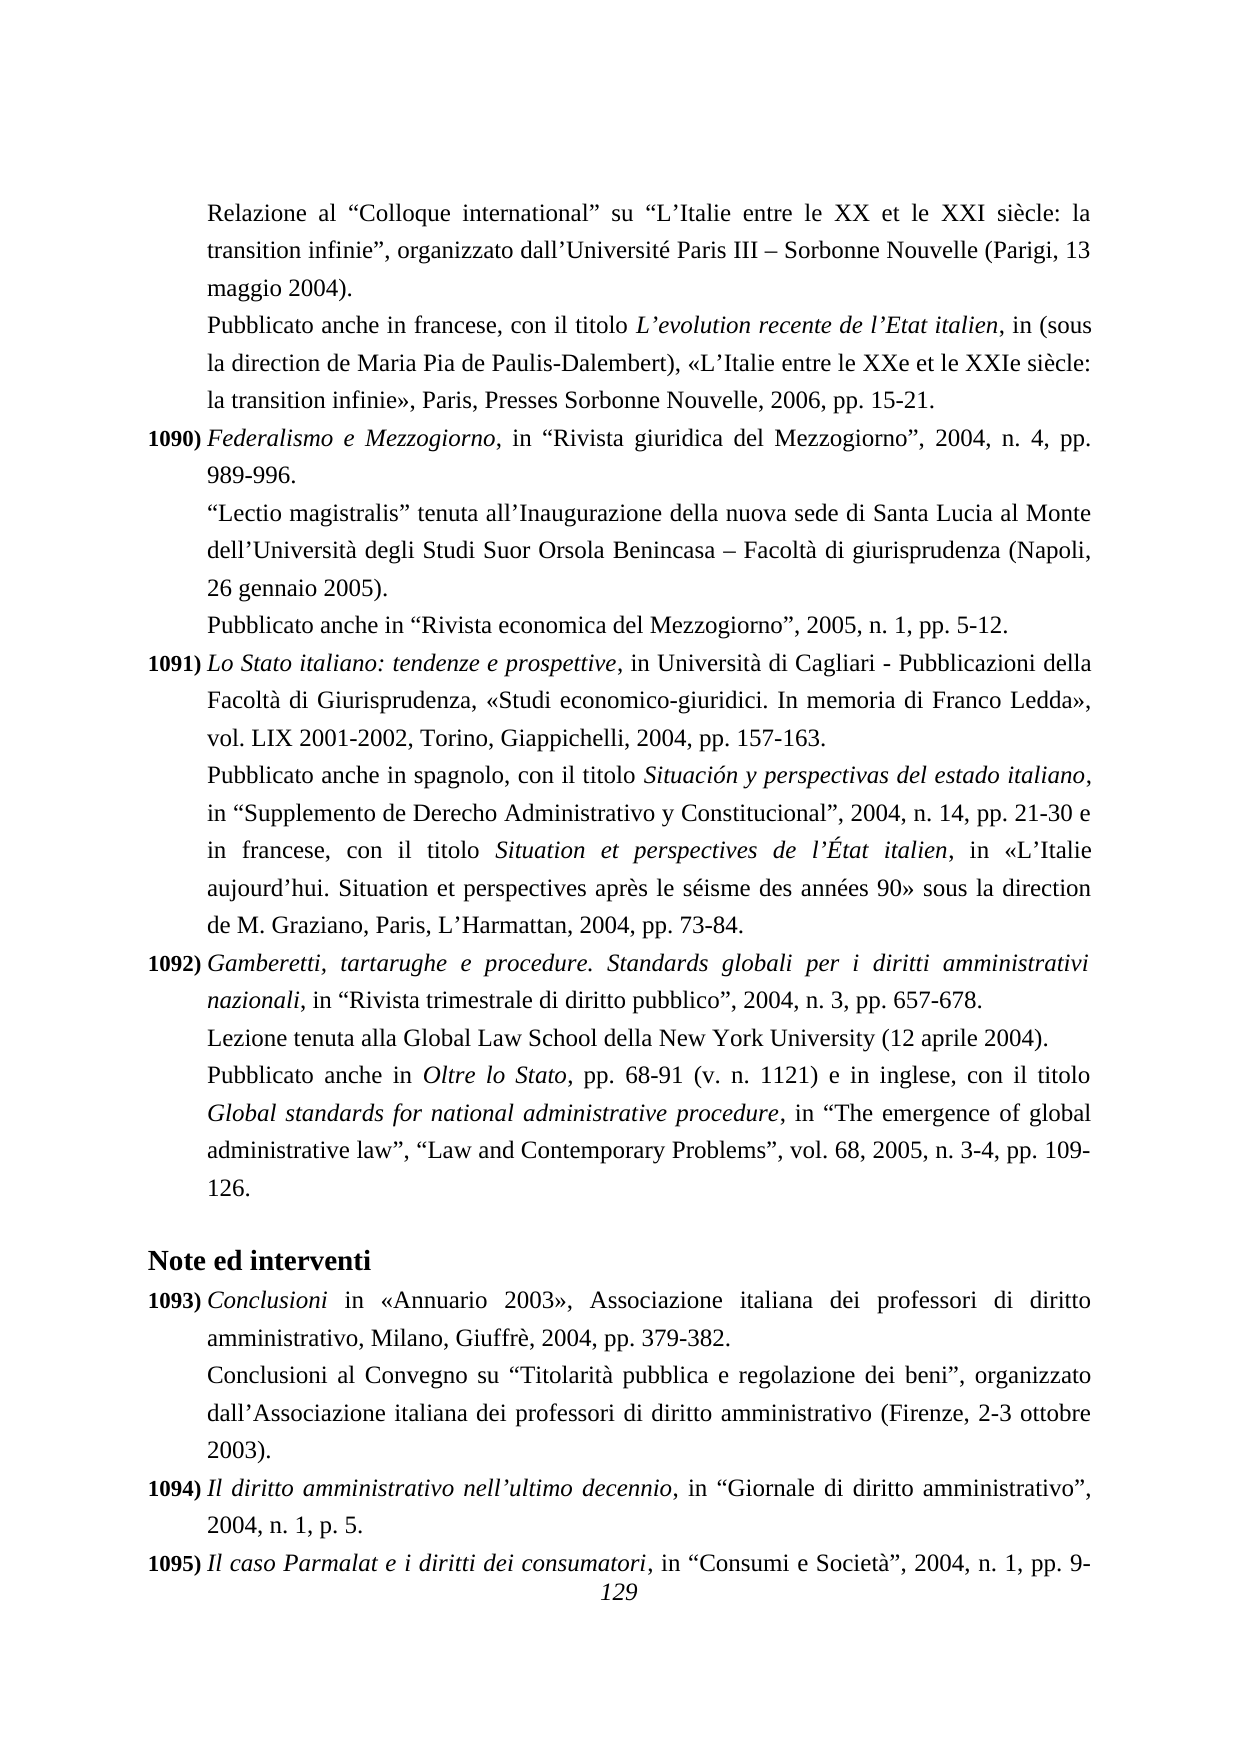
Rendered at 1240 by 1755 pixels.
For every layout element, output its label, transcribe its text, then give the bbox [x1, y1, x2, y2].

text Lezione tenuta alla Global Law School della New York University (12 aprile 2004). [154, 1014, 1092, 1051]
list Federalismo e Mezzogiorno, in “Rivista giuridica del Mezzogiorno”, 2004, n. 4, pp. 989-996. [148, 414, 1092, 489]
list Conclusioni in «Annuario 2003», Associazione italiana dei professori di diritto amministrativo, Milano, Giuffrè, 2004, pp. 379-382. [148, 1276, 1092, 1351]
list Lo Stato italiano: tendenze e prospettive, in Università di Cagliari - Pubblicazioni della Facoltà di Giurisprudenza, «Studi economico-giuridici. In memoria di Franco Ledda», vol. LIX 2001-2002, Torino, Giappichelli, 2004, pp. 157-163. [148, 639, 1092, 751]
text Note ed interventi [148, 1239, 1092, 1276]
text Pubblicato anche in Oltre lo Stato, pp. 68-91 (v. n. 1121) e in inglese, con il titolo Global standards for national administrative procedure, in “The emergence of global administrative law”, “Law and Contemporary Problems”, vol. 68, 2005, n. 3-4, pp. 109-126. [207, 1051, 1092, 1201]
text Relazione al “Colloque international” su “L’Italie entre le XX et le XXI siècle: la transition infinie”, organizzato dall’Université Paris III – Sorbonne Nouvelle (Parigi, 13 maggio 2004). [207, 189, 1092, 301]
list Il diritto amministrativo nell’ultimo decennio, in “Giornale di diritto amministrativo”, 2004, n. 1, p. 5. [148, 1464, 1092, 1539]
text Conclusioni al Convegno su “Titolarità pubblica e regolazione dei beni”, organizzato dall’Associazione italiana dei professori di diritto amministrativo (Firenze, 2-3 ottobre 2003). [207, 1351, 1092, 1464]
text “Lectio magistralis” tenuta all’Inaugurazione della nuova sede di Santa Lucia al Monte dell’Università degli Studi Suor Orsola Benincasa – Facoltà di giurisprudenza (Napoli, 26 gennaio 2005). [207, 489, 1092, 601]
list Gamberetti, tartarughe e procedure. Standards globali per i diritti amministrativi nazionali, in “Rivista trimestrale di diritto pubblico”, 2004, n. 3, pp. 657-678. [148, 939, 1092, 1014]
list Il caso Parmalat e i diritti dei consumatori, in “Consumi e Società”, 2004, n. 1, pp. 9-10. [148, 1539, 1092, 1576]
text Pubblicato anche in “Rivista economica del Mezzogiorno”, 2005, n. 1, pp. 5-12. [154, 601, 1092, 639]
text Pubblicato anche in spagnolo, con il titolo Situación y perspectivas del estado italiano, in “Supplemento de Derecho Administrativo y Constitucional”, 2004, n. 14, pp. 21-30 e in francese, con il titolo Situation et perspectives de l’État italien, in «L’Italie aujourd’hui. Situation et perspectives après le séisme des années 90» sous la direction de M. Graziano, Paris, L’Harmattan, 2004, pp. 73-84. [207, 751, 1092, 939]
text Pubblicato anche in francese, con il titolo L’evolution recente de l’Etat italien, in (sous la direction de Maria Pia de Paulis-Dalembert), «L’Italie entre le XXe et le XXIe siècle: la transition infinie», Paris, Presses Sorbonne Nouvelle, 2006, pp. 15-21. [207, 301, 1092, 414]
